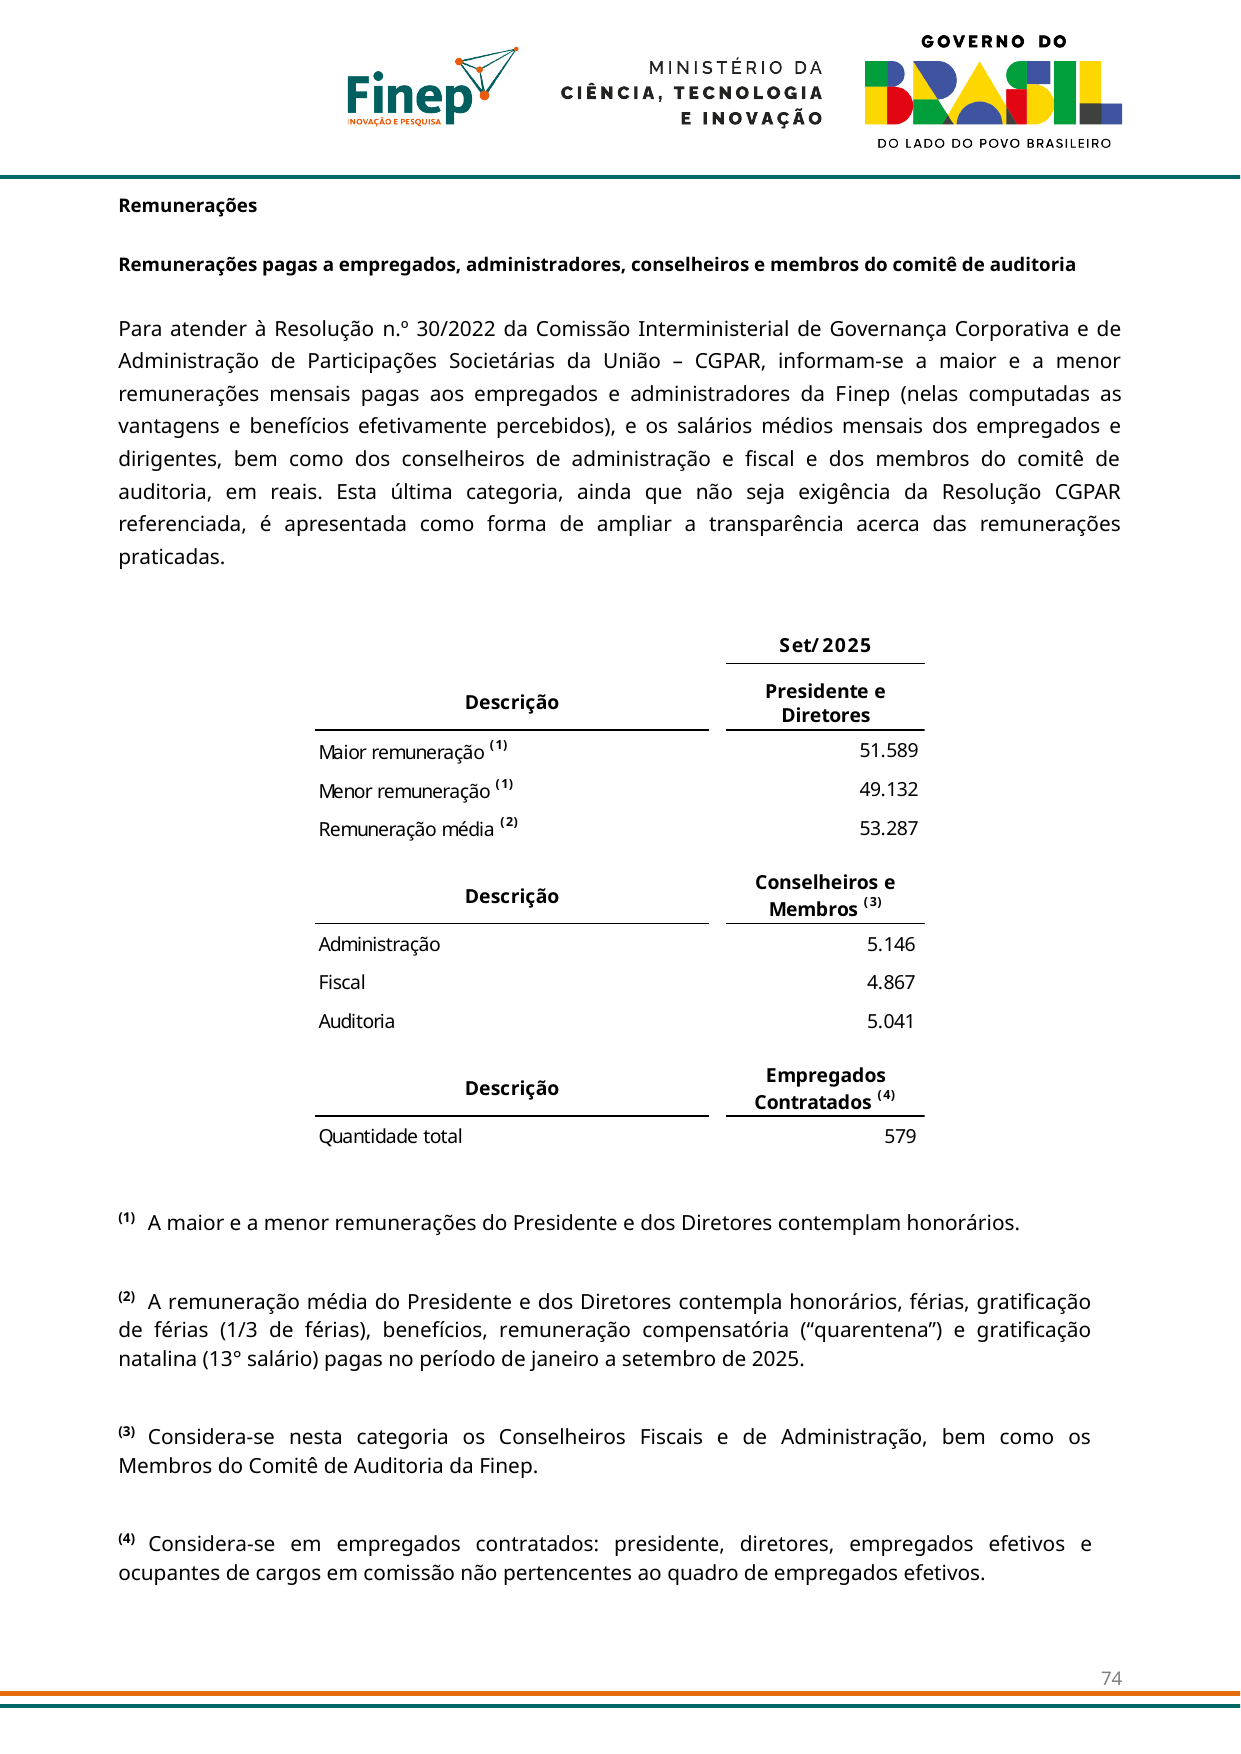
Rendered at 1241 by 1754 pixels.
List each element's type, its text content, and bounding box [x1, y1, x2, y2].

subtitle Remunerações pagas a empregados, administradores, conselheiros e membros do comitê de auditoria [118, 251, 1122, 276]
text (1) A maior e a menor remunerações do Presidente e dos Diretores contemplam honorários. [118, 1208, 1093, 1237]
text (3) Considera-se nesta categoria os Conselheiros Fiscais e de Administração, bem como os Membros do Comitê de Auditoria da Finep. [118, 1422, 1093, 1479]
subtitle Remunerações [118, 192, 1122, 217]
text (2) A remuneração média do Presidente e dos Diretores contempla honorários, férias, gratificação de férias (1/3 de férias), benefícios, remuneração compensatória (“quarentena”) e gratificação natalina (13° salário) pagas no período de janeiro a setembro de 2025. [118, 1287, 1093, 1372]
text (4) Considera-se em empregados contratados: presidente, diretores, empregados efetivos e ocupantes de cargos em comissão não pertencentes ao quadro de empregados efetivos. [118, 1529, 1093, 1586]
text Para atender à Resolução n.º 30/2022 da Comissão Interministerial de Governança Corporativa e de Administração de Participações Societárias da União – CGPAR, informam-se a maior e a menor remunerações mensais pagas aos empregados e administradores da Finep (nelas computadas as vantagens e benefícios efetivamente percebidos), e os salários médios mensais dos empregados e dirigentes, bem como dos conselheiros de administração e fiscal e dos membros do comitê de auditoria, em reais. Esta última categoria, ainda que não seja exigência da Resolução CGPAR referenciada, é apresentada como forma de ampliar a transparência acerca das remunerações praticadas. [118, 314, 1122, 571]
